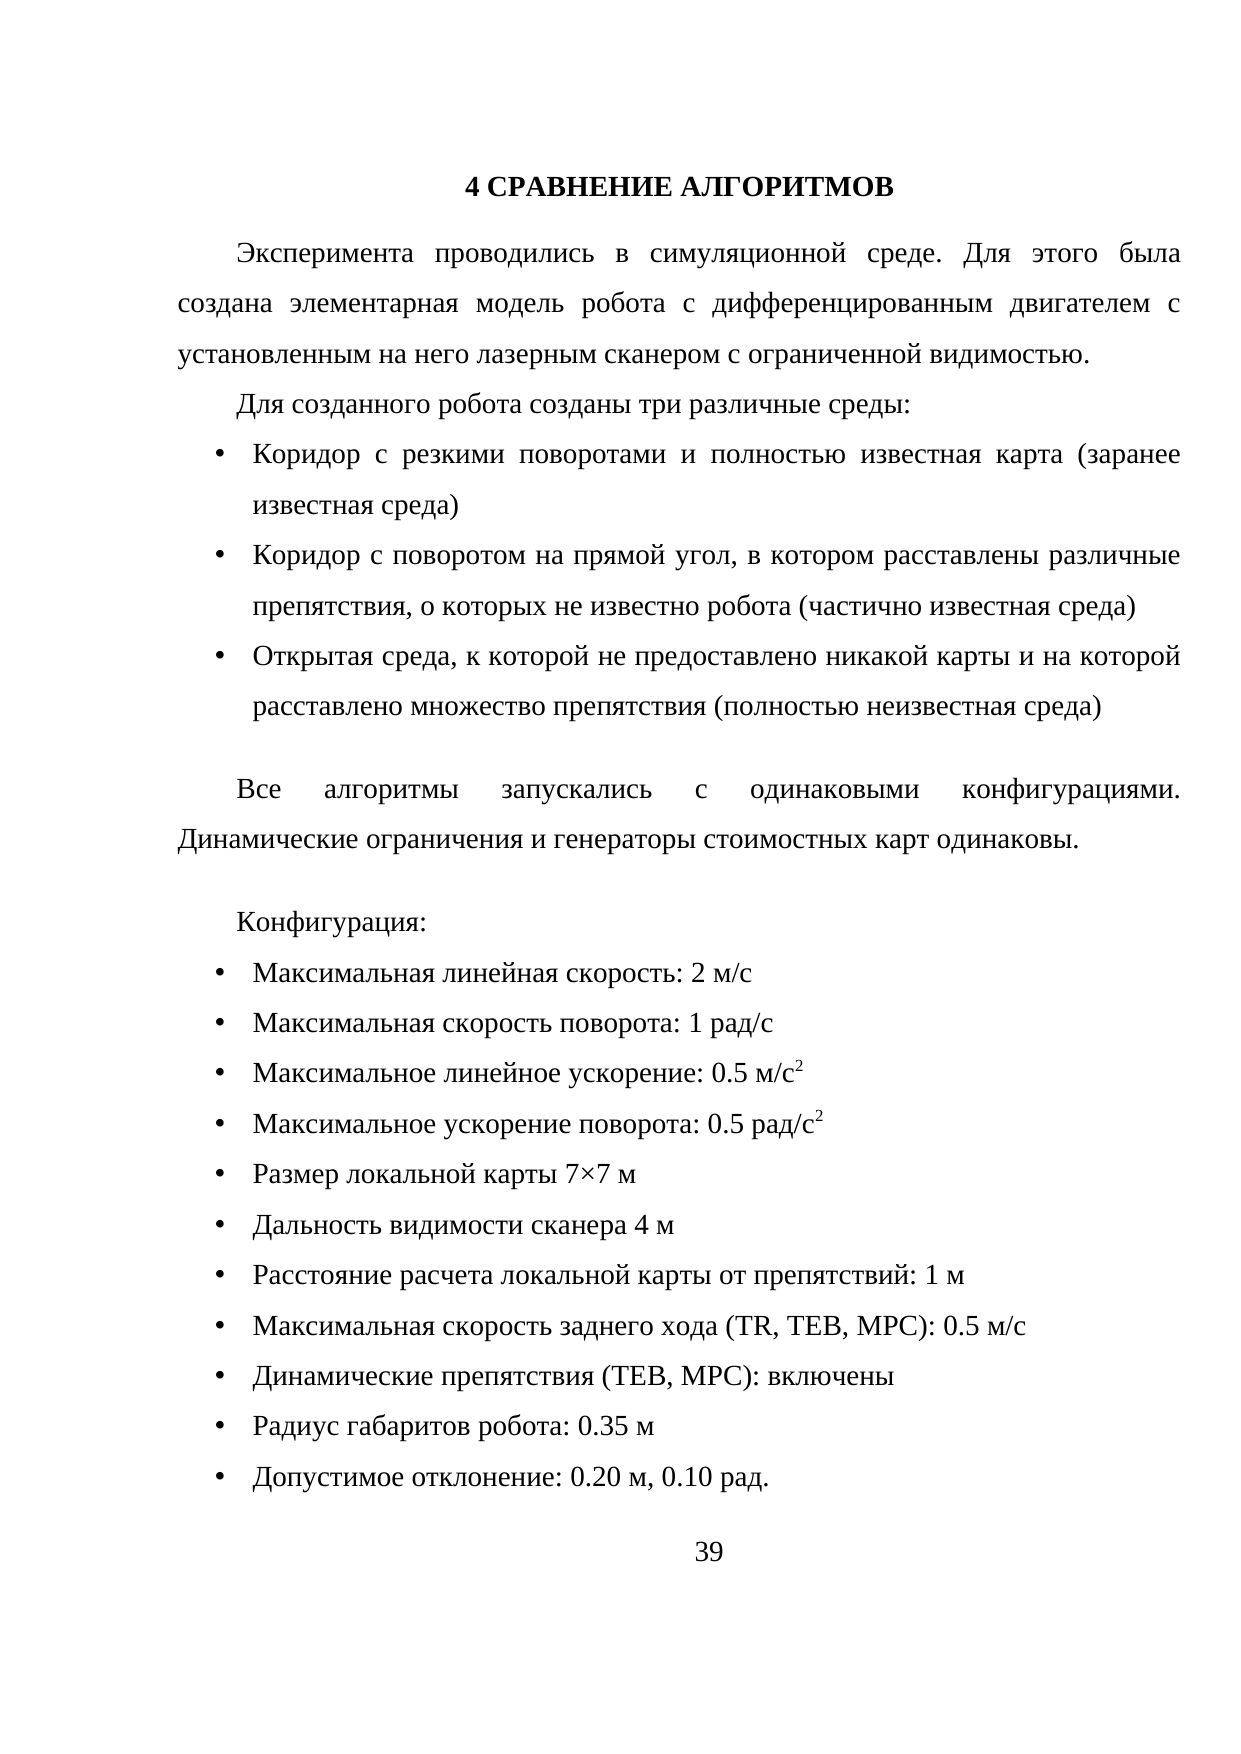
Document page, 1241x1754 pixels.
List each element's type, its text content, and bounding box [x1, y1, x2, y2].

list Максимальное линейное ускорение: 0.5 м/с2 [215, 1056, 1181, 1089]
list Расстояние расчета локальной карты от препятствий: 1 м [215, 1257, 1181, 1291]
text Для созданного робота созданы три различные среды: [177, 386, 1181, 420]
list Открытая среда, к которой не предоставлено никакой карты и на которой расставлено множество препятствия (полностью неизвестная среда) [215, 638, 1181, 722]
text Все алгоритмы запускались с одинаковыми конфигурациями. Динамические ограничения и генераторы стоимостных карт одинаковы. [177, 771, 1181, 855]
list Размер локальной карты 7×7 м [215, 1156, 1181, 1190]
list Максимальная скорость поворота: 1 рад/с [215, 1005, 1181, 1039]
list Дальность видимости сканера 4 м [215, 1207, 1181, 1240]
subtitle 4 Сравнение алгоритмов [177, 169, 1181, 202]
list Коридор с резкими поворотами и полностью известная карта (заранее известная среда) [215, 437, 1181, 521]
text Конфигурация: [177, 904, 1181, 938]
list Максимальная скорость заднего хода (TR, TEB, MPC): 0.5 м/с [215, 1308, 1181, 1341]
list Коридор с поворотом на прямой угол, в котором расставлены различные препятствия, о которых не известно робота (частично известная среда) [215, 537, 1181, 621]
list Радиус габаритов робота: 0.35 м [215, 1408, 1181, 1442]
list Максимальная линейная скорость: 2 м/с [215, 955, 1181, 988]
list Максимальное ускорение поворота: 0.5 рад/с2 [215, 1106, 1181, 1139]
list Динамические препятствия (TEB, MPC): включены [215, 1358, 1181, 1392]
list Допустимое отклонение: 0.20 м, 0.10 рад. [215, 1459, 1181, 1492]
text Эксперимента проводились в симуляционной среде. Для этого была создана элементарная модель робота с дифференцированным двигателем с установленным на него лазерным сканером с ограниченной видимостью. [177, 235, 1181, 369]
